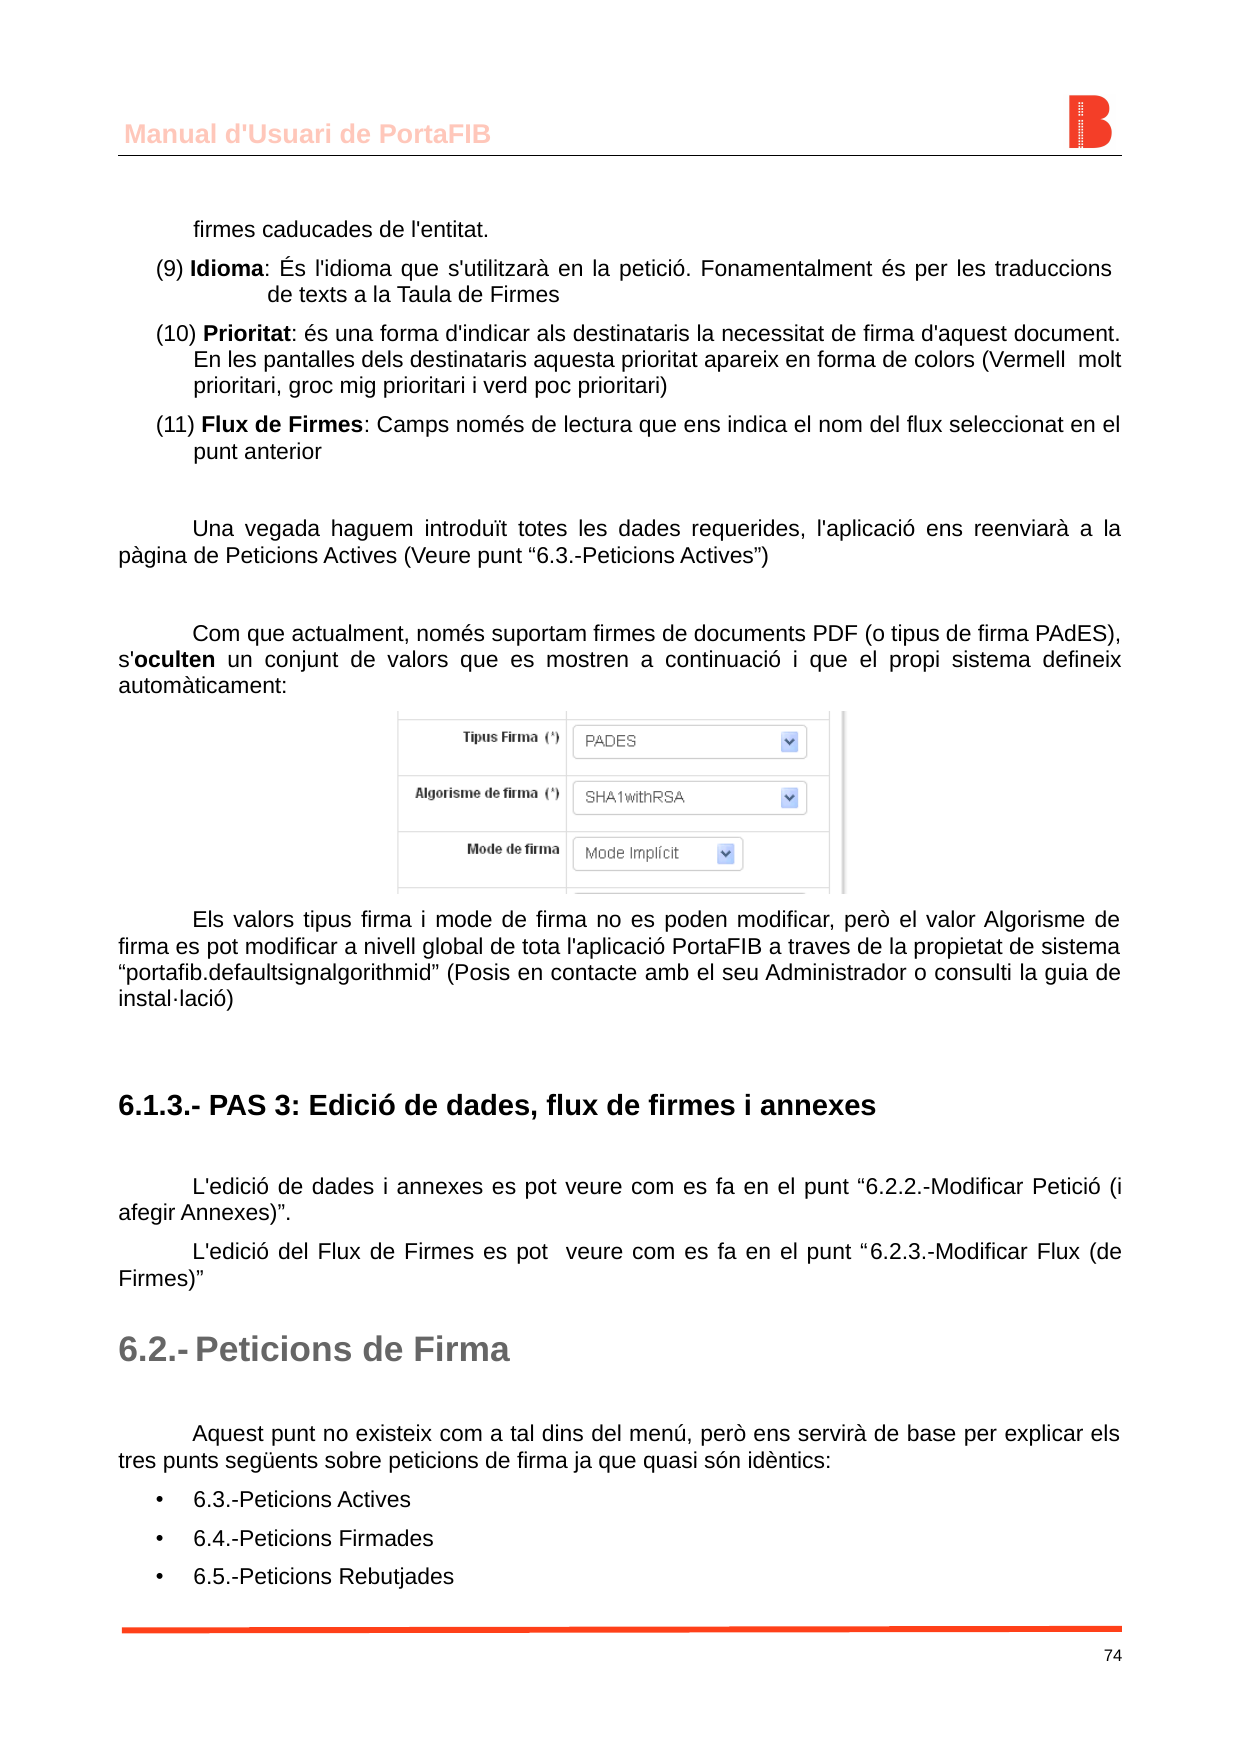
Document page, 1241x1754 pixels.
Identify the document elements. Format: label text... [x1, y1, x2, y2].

list Prioritat: és una forma d'indicar als destinataris la necessitat de firma d'aquest document. En les pantalles dels destinataris aquesta prioritat apareix en forma de colors (Vermell molt prioritari, groc mig prioritari i verd poc prioritari) [156, 320, 1122, 399]
list 6.4.-Peticions Firmades [156, 1524, 1122, 1551]
text L'edició de dades i annexes es pot veure com es fa en el punt “6.2.2.-Modificar Petició (i afegir Annexes)”. [118, 1173, 1122, 1226]
text Els valors tipus firma i mode de firma no es poden modificar, però el valor Algorisme de firma es pot modificar a nivell global de tota l'aplicació PortaFIB a traves de la propietat de sistema “portafib.defaultsignalgorithmid” (Posis en contacte amb el seu Administrador o consulti la guia de instal·lació) [118, 906, 1122, 1012]
list 6.5.-Peticions Rebutjades [156, 1563, 1122, 1590]
list Idioma: És l'idioma que s'utilitzarà en la petició. Fonamentalment és per les traduccions de texts a la Taula de Firmes [156, 254, 1122, 307]
list Flux de Firmes: Camps només de lectura que ens indica el nom del flux seleccionat en el punt anterior [156, 411, 1122, 464]
list firmes caducades de l'entitat. [156, 216, 1122, 242]
text Una vegada haguem introduït totes les dades requerides, l'aplicació ens reenviarà a la pàgina de Peticions Actives (Veure punt “6.3.-Peticions Actives”) [118, 515, 1122, 568]
subtitle Peticions de Firma [118, 1328, 1122, 1369]
list 6.3.-Peticions Actives [156, 1486, 1122, 1512]
subtitle PAS 3: Edició de dades, flux de firmes i annexes [118, 1088, 1122, 1122]
text Com que actualment, només suportam firmes de documents PDF (o tipus de firma PAdES), s'oculten un conjunt de valors que es mostren a continuació i que el propi sistema defineix automàticament: [118, 619, 1122, 698]
text L'edició del Flux de Firmes es pot veure com es fa en el punt “6.2.3.-Modificar Flux (de Firmes)” [118, 1238, 1122, 1291]
picture [1063, 94, 1117, 150]
text Aquest punt no existeix com a tal dins del menú, però ens servirà de base per explicar els tres punts següents sobre peticions de firma ja que quasi són idèntics: [118, 1420, 1122, 1473]
picture [387, 711, 854, 894]
